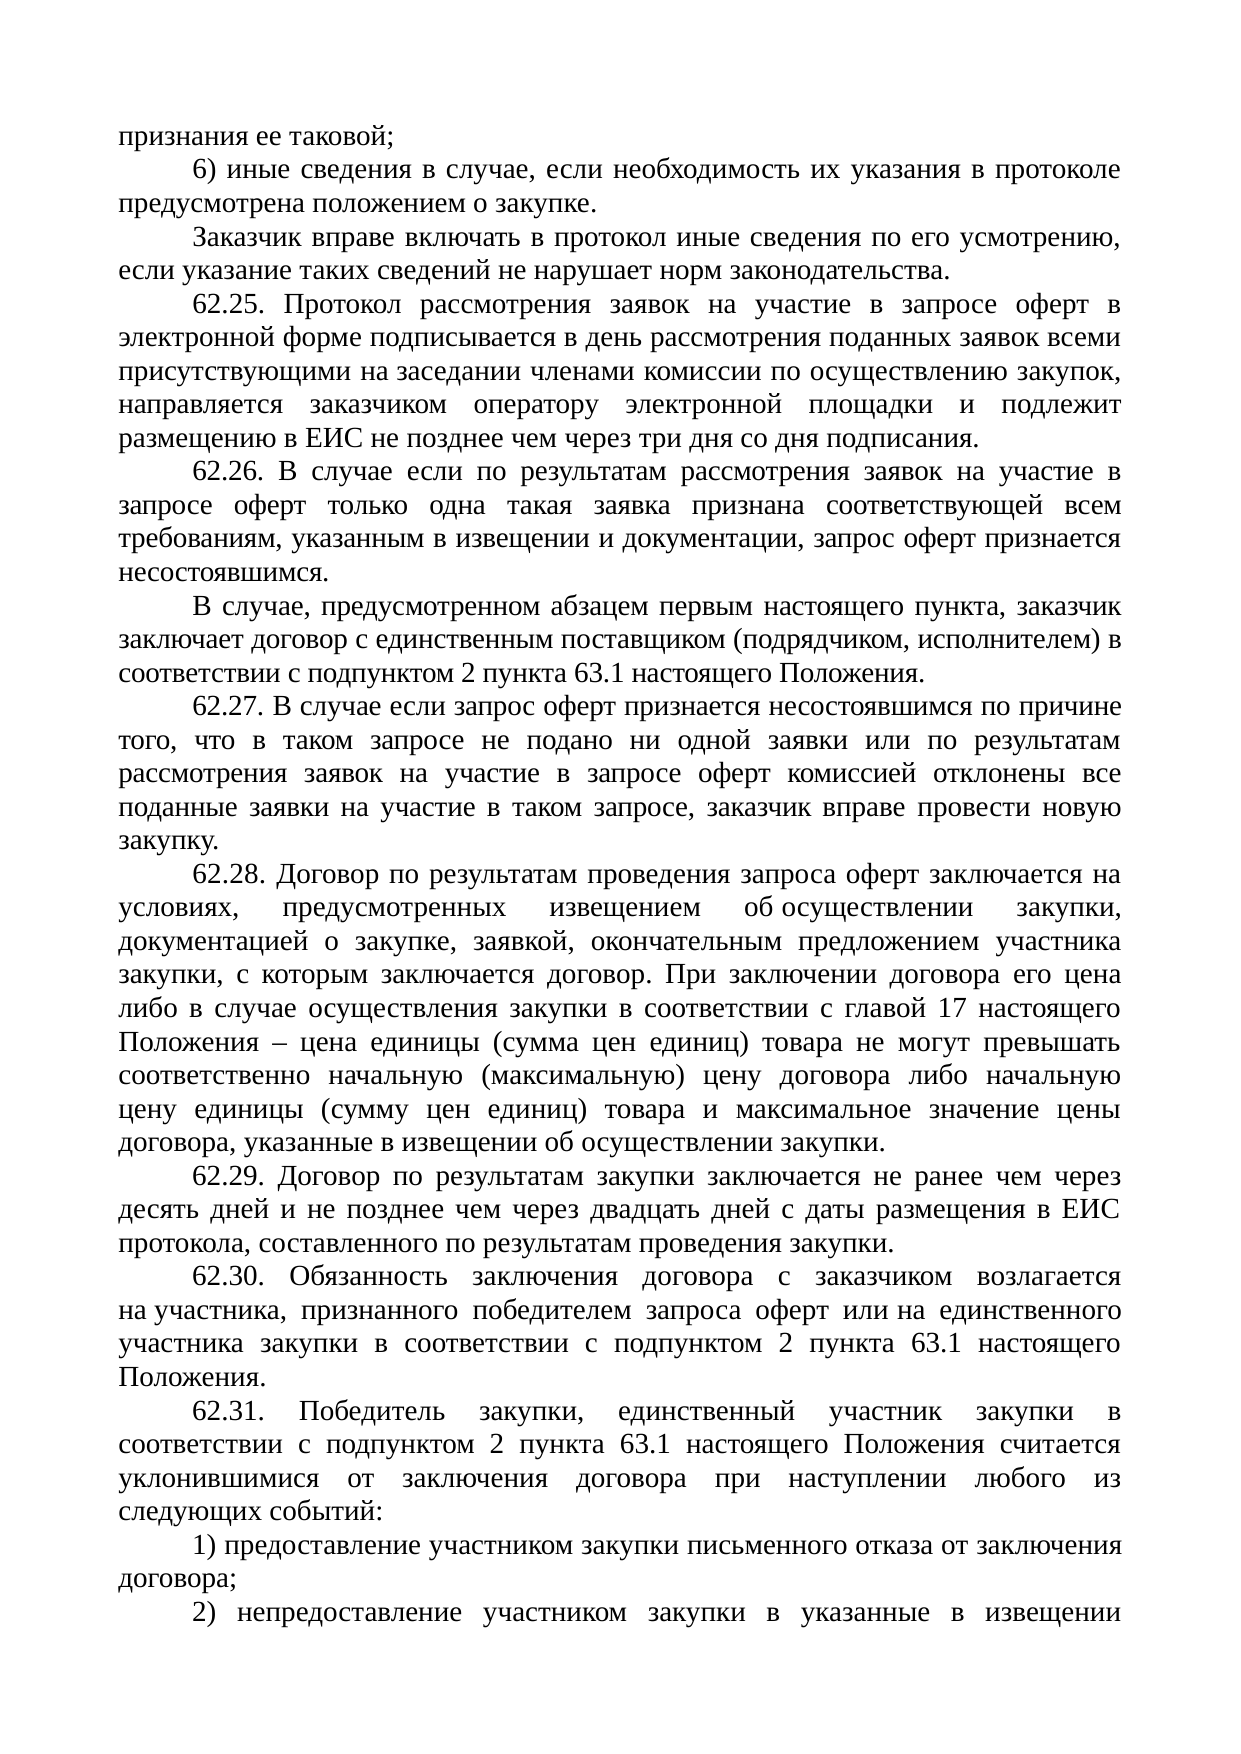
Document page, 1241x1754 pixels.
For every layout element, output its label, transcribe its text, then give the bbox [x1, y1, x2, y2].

text 6) иные сведения в случае, если необходимость их указания в протоколе предусмотрена положением о закупке. [118, 152, 1122, 219]
text признания ее таковой; [118, 118, 1122, 152]
text 1) предоставление участником закупки письменного отказа от заключения договора; [118, 1527, 1122, 1594]
text 62.30. Обязанность заключения договора с заказчиком возлагается на участника, признанного победителем запроса оферт или на единственного участника закупки в соответствии с подпунктом 2 пункта 63.1 настоящего Положения. [118, 1258, 1122, 1393]
text В случае, предусмотренном абзацем первым настоящего пункта, заказчик заключает договор с единственным поставщиком (подрядчиком, исполнителем) в соответствии с подпунктом 2 пункта 63.1 настоящего Положения. [118, 588, 1122, 688]
text 62.27. В случае если запрос оферт признается несостоявшимся по причине того, что в таком запросе не подано ни одной заявки или по результатам рассмотрения заявок на участие в запросе оферт комиссией отклонены все поданные заявки на участие в таком запросе, заказчик вправе провести новую закупку. [118, 688, 1122, 856]
text 62.26. В случае если по результатам рассмотрения заявок на участие в запросе оферт только одна такая заявка признана соответствующей всем требованиям, указанным в извещении и документации, запрос оферт признается несостоявшимся. [118, 453, 1122, 588]
text Заказчик вправе включать в протокол иные сведения по его усмотрению, если указание таких сведений не нарушает норм законодательства. [118, 219, 1122, 286]
text 62.31. Победитель закупки, единственный участник закупки в соответствии с подпунктом 2 пункта 63.1 настоящего Положения считается уклонившимися от заключения договора при наступлении любого из следующих событий: [118, 1393, 1122, 1527]
text 2) непредоставление участником закупки в указанные в извещении [118, 1594, 1122, 1627]
text 62.25. Протокол рассмотрения заявок на участие в запросе оферт в электронной форме подписывается в день рассмотрения поданных заявок всеми присутствующими на заседании членами комиссии по осуществлению закупок, направляется заказчиком оператору электронной площадки и подлежит размещению в ЕИС не позднее чем через три дня со дня подписания. [118, 286, 1122, 453]
text 62.28. Договор по результатам проведения запроса оферт заключается на условиях, предусмотренных извещением об осуществлении закупки, документацией о закупке, заявкой, окончательным предложением участника закупки, с которым заключается договор. При заключении договора его цена либо в случае осуществления закупки в соответствии с главой 17 настоящего Положения – цена единицы (сумма цен единиц) товара не могут превышать соответственно начальную (максимальную) цену договора либо начальную цену единицы (сумму цен единиц) товара и максимальное значение цены договора, указанные в извещении об осуществлении закупки. [118, 856, 1122, 1158]
text 62.29. Договор по результатам закупки заключается не ранее чем через десять дней и не позднее чем через двадцать дней с даты размещения в ЕИС протокола, составленного по результатам проведения закупки. [118, 1158, 1122, 1258]
